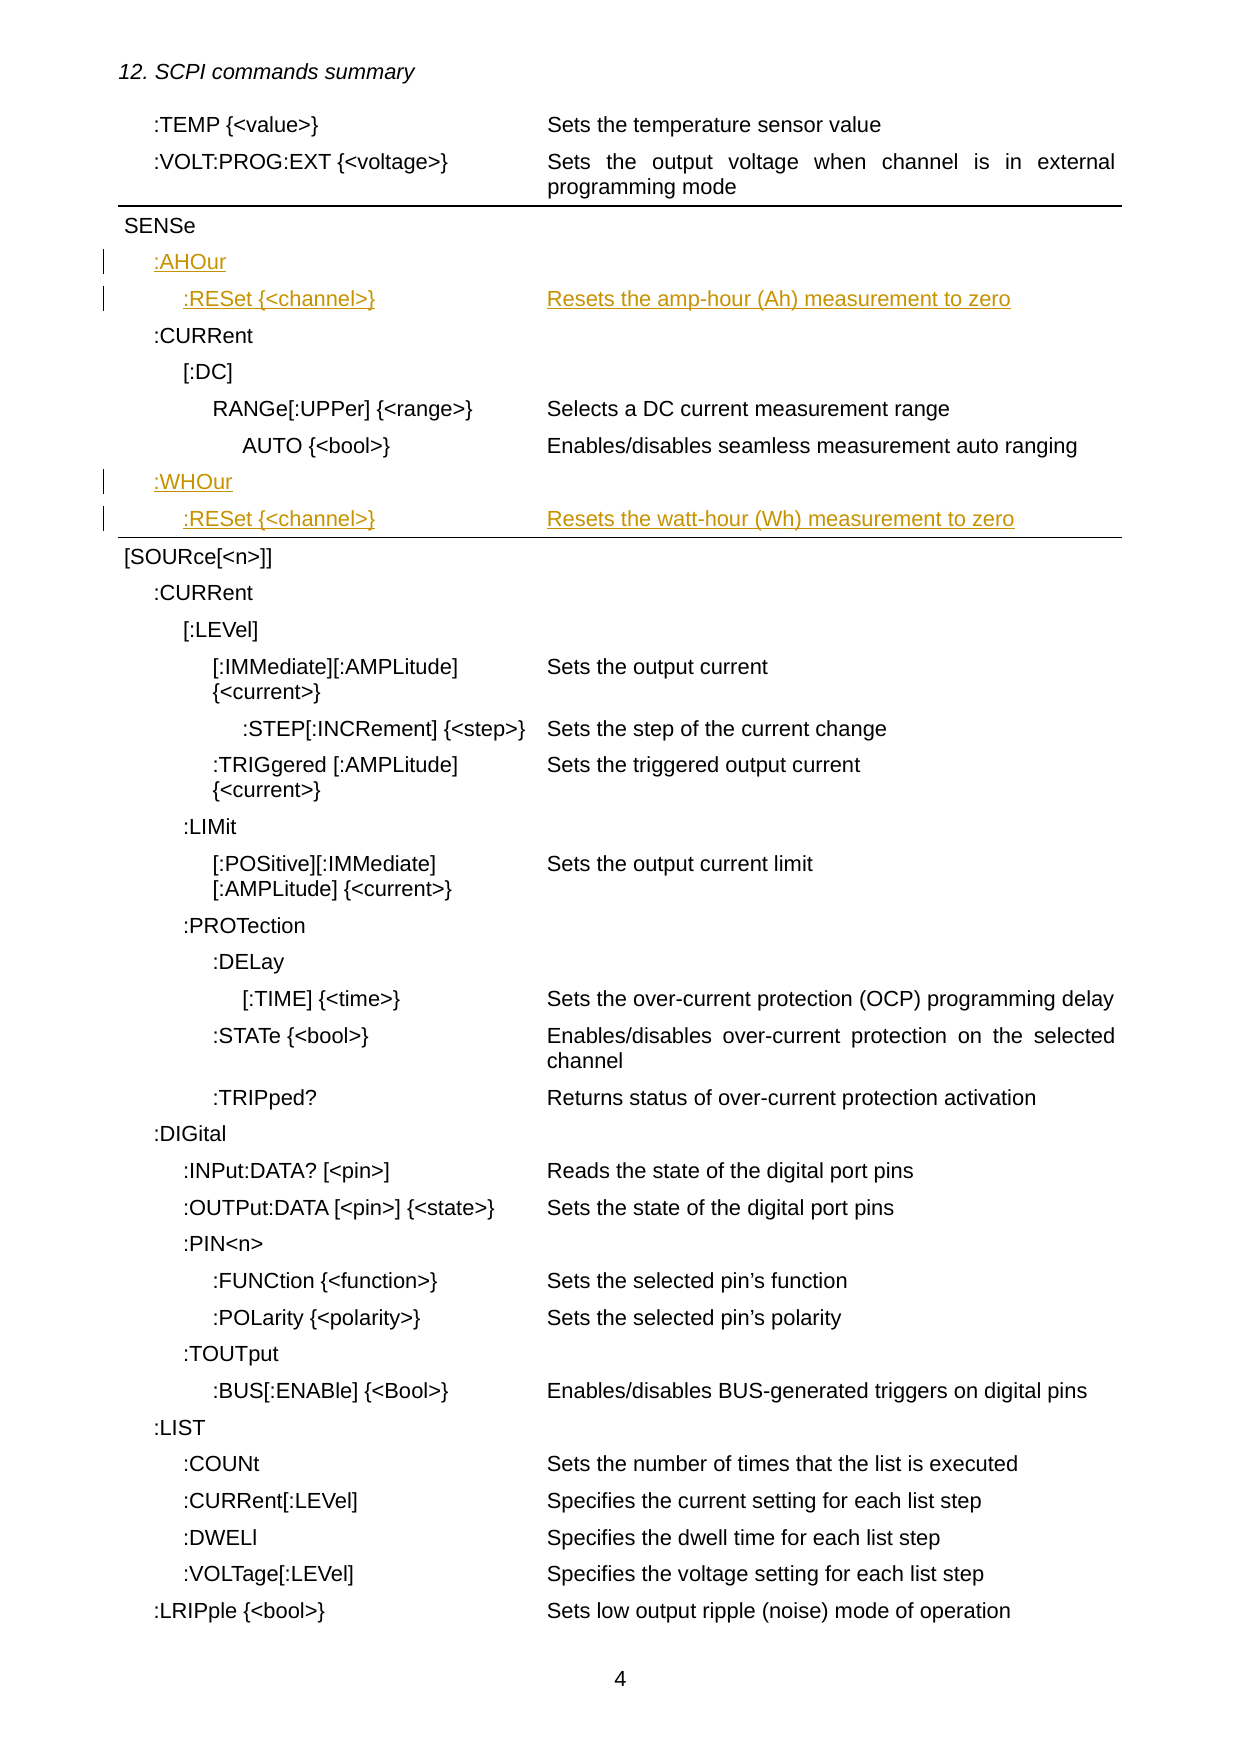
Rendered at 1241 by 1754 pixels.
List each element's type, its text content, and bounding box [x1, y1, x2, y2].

table_cell Specifies the dwell time for each list step [541, 1519, 1122, 1555]
table_cell [541, 354, 1122, 390]
table_cell [541, 1409, 1122, 1445]
table_cell [:TIME] {<time>} [118, 980, 541, 1017]
table_cell [541, 317, 1122, 353]
table_cell Resets the amp-hour (Ah) measurement to zero [541, 280, 1122, 317]
table_cell Returns status of over-current protection activation [541, 1079, 1122, 1115]
table_cell [SOURce[<n>]] [118, 538, 541, 574]
table_cell Sets the output voltage when channel is in external programming mode [541, 143, 1122, 205]
table_cell :STEP[:INCRement] {<step>} [118, 710, 541, 746]
table_cell Sets the output current limit [541, 845, 1122, 907]
table_cell [541, 907, 1122, 943]
table_cell :PROTection [118, 907, 541, 943]
table_cell :STATe {<bool>} [118, 1017, 541, 1079]
table_cell Sets the state of the digital port pins [541, 1189, 1122, 1225]
table_header [541, 207, 1122, 243]
table_cell :OUTPut:DATA [<pin>] {<state>} [118, 1189, 541, 1225]
table_cell :LIST [118, 1409, 541, 1445]
table_cell Sets low output ripple (noise) mode of operation [541, 1592, 1122, 1629]
table_cell [:POSitive][:IMMediate][:AMPLitude] {<current>} [118, 845, 541, 907]
table_cell [:IMMediate][:AMPLitude] {<current>} [118, 648, 541, 710]
table_cell [:LEVel] [118, 611, 541, 648]
table_cell AUTO {<bool>} [118, 427, 541, 463]
table_cell :COUNt [118, 1445, 541, 1482]
table_cell :POLarity {<polarity>} [118, 1299, 541, 1335]
table_cell :TRIPped? [118, 1079, 541, 1115]
table_cell :LIMit [118, 808, 541, 845]
table_cell Specifies the voltage setting for each list step [541, 1555, 1122, 1592]
table_cell :PIN<n> [118, 1225, 541, 1262]
table_cell [541, 1115, 1122, 1152]
table_cell Specifies the current setting for each list step [541, 1482, 1122, 1519]
table_cell :VOLTage[:LEVel] [118, 1555, 541, 1592]
table_cell Sets the over-current protection (OCP) programming delay [541, 980, 1122, 1017]
table_cell Sets the step of the current change [541, 710, 1122, 746]
table_cell :TOUTput [118, 1335, 541, 1372]
table_cell Sets the selected pin’s polarity [541, 1299, 1122, 1335]
table_cell :TEMP {<value>} [118, 106, 541, 143]
table_cell :INPut:DATA? [<pin>] [118, 1152, 541, 1189]
table_cell Sets the temperature sensor value [541, 106, 1122, 143]
table_cell [541, 464, 1122, 500]
table_header SENSe [118, 207, 541, 243]
table_cell Reads the state of the digital port pins [541, 1152, 1122, 1189]
table_cell :AHOur [118, 244, 541, 280]
table_cell Sets the number of times that the list is executed [541, 1445, 1122, 1482]
table_cell :WHOur [118, 464, 541, 500]
table_cell [541, 575, 1122, 611]
table_cell Enables/disables over-current protection on the selected channel [541, 1017, 1122, 1079]
table_cell :LRIPple {<bool>} [118, 1592, 541, 1629]
table_cell :RESet {<channel>} [118, 500, 541, 537]
table_cell :RESet {<channel>} [118, 280, 541, 317]
table_cell :CURRent[:LEVel] [118, 1482, 541, 1519]
table_cell [541, 944, 1122, 980]
table_cell [:DC] [118, 354, 541, 390]
table_cell Sets the triggered output current [541, 746, 1122, 808]
table_cell Enables/disables BUS-generated triggers on digital pins [541, 1372, 1122, 1409]
table_cell RANGe[:UPPer] {<range>} [118, 390, 541, 427]
table_cell Enables/disables seamless measurement auto ranging [541, 427, 1122, 463]
table_cell :TRIGgered [:AMPLitude] {<current>} [118, 746, 541, 808]
table_cell [541, 1225, 1122, 1262]
table_cell :CURRent [118, 575, 541, 611]
table_cell [541, 808, 1122, 845]
table_cell Sets the selected pin’s function [541, 1262, 1122, 1299]
table_cell Resets the watt-hour (Wh) measurement to zero [541, 500, 1122, 537]
table_cell Selects a DC current measurement range [541, 390, 1122, 427]
table_cell :BUS[:ENABle] {<Bool>} [118, 1372, 541, 1409]
table_cell :DELay [118, 944, 541, 980]
table_cell Sets the output current [541, 648, 1122, 710]
table_cell [541, 244, 1122, 280]
table_cell :DWELl [118, 1519, 541, 1555]
table_cell :CURRent [118, 317, 541, 353]
table_cell :FUNCtion {<function>} [118, 1262, 541, 1299]
table_cell :VOLT:PROG:EXT {<voltage>} [118, 143, 541, 205]
table_cell [541, 611, 1122, 648]
table_cell [541, 538, 1122, 574]
table_cell :DIGital [118, 1115, 541, 1152]
table_cell [541, 1335, 1122, 1372]
